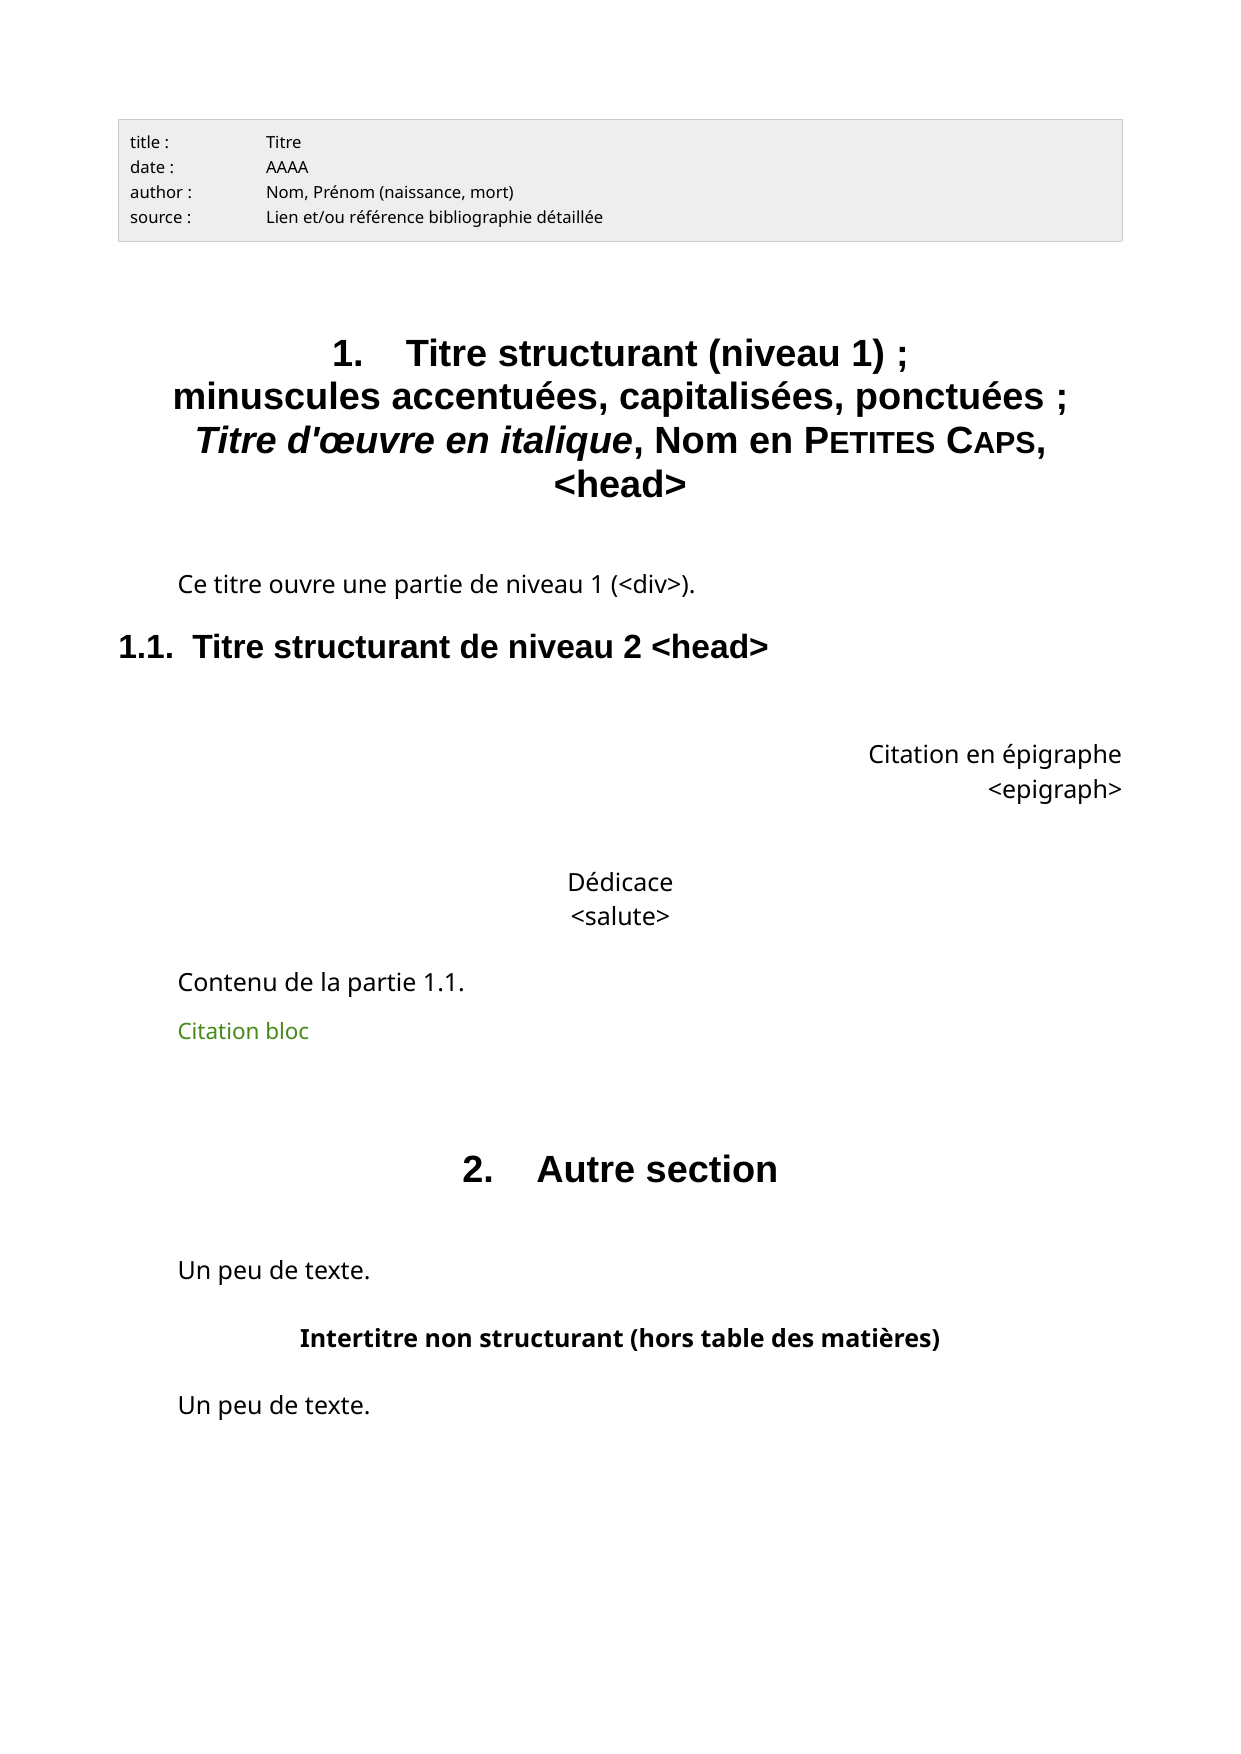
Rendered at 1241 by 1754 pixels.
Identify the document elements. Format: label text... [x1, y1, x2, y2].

text date : AAAA [119, 144, 1122, 169]
text Contenu de la partie 1.1. [118, 965, 1122, 999]
text author : Nom, Prénom (naissance, mort) [119, 169, 1122, 194]
text Dédicace <salute> [118, 864, 1122, 932]
text source : Lien et/ou référence bibliographie détaillée [119, 194, 1122, 241]
subtitle Titre structurant (niveau 1) ; minuscules accentuées, capitalisées, ponctuées ; Titre d'œuvre en italique, Nom en Petites Caps, <head> [118, 330, 1122, 505]
text Un peu de texte. [118, 1387, 1122, 1421]
text Citation en épigraphe <epigraph> [118, 737, 1122, 805]
text Ce titre ouvre une partie de niveau 1 (<div>). [118, 567, 1122, 601]
text Citation bloc [177, 1016, 1122, 1046]
subtitle Titre structurant de niveau 2 <head> [118, 627, 1122, 666]
subtitle Autre section [118, 1147, 1122, 1190]
text title : Titre [119, 120, 1122, 144]
text Intertitre non structurant (hors table des matières) [118, 1321, 1122, 1355]
text Un peu de texte. [118, 1252, 1122, 1286]
